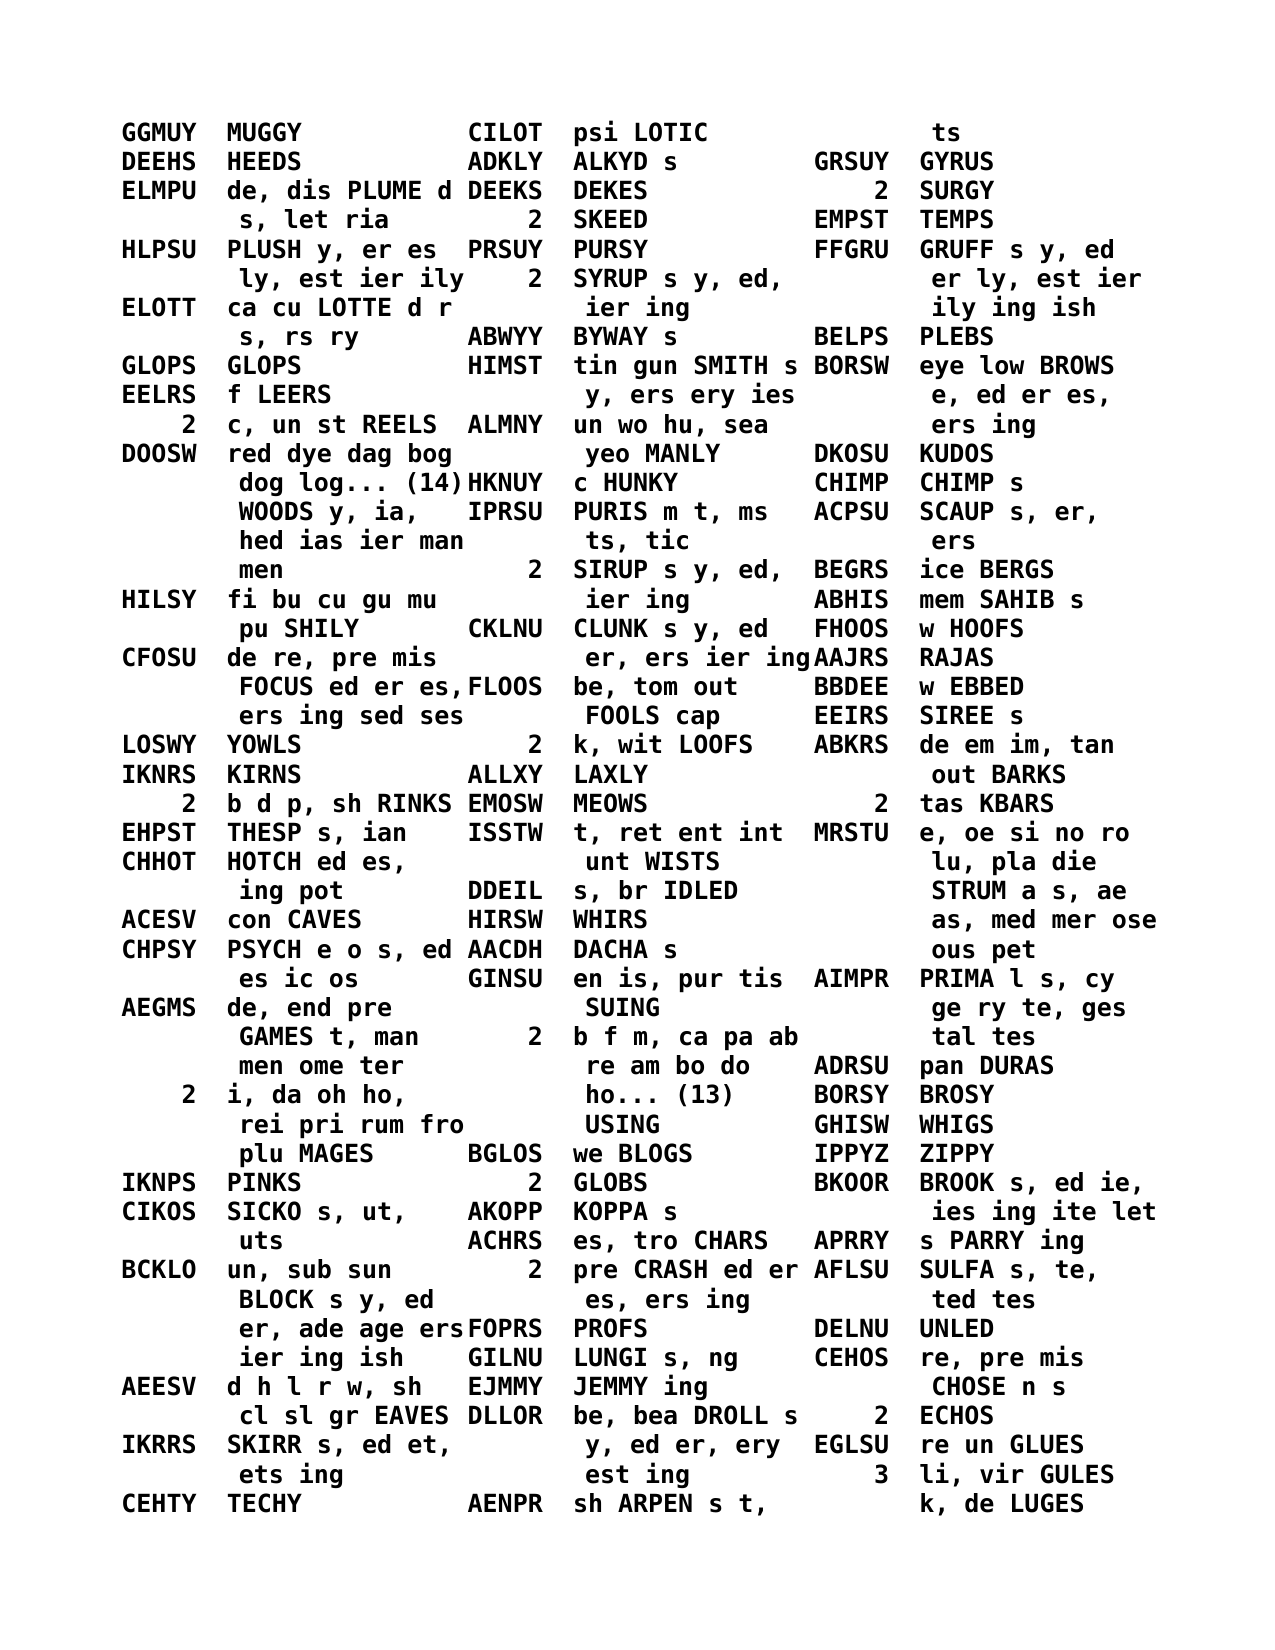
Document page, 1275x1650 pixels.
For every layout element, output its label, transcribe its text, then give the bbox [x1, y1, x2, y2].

text ABHIS mem SAHIB s [814, 585, 1157, 614]
text CIKOS SICKO s, ut, uts [121, 1197, 464, 1256]
text FLOOS be, tom out FOOLS cap [467, 672, 811, 731]
text ELOTT ca cu LOTTE d r s, rs ry [121, 293, 464, 351]
text AIMPR PRIMA l s, cy ge ry te, ges tal tes [814, 964, 1157, 1051]
text 2 SKEED [467, 206, 811, 235]
text FFGRU GRUFF s y, ed er ly, est ier ily ing ish [814, 235, 1157, 322]
text FOPRS PROFS [467, 1314, 811, 1343]
text IKNRS KIRNS [121, 760, 464, 789]
text DDEIL s, br IDLED [467, 876, 811, 906]
text BBDEE w EBBED [814, 672, 1157, 701]
text k, de LUGES [814, 1489, 1157, 1518]
text GINSU en is, pur tis SUING [467, 964, 811, 1022]
text BKOOR BROOK s, ed ie, ies ing ite let [814, 1168, 1157, 1226]
text IPRSU PURIS m t, ms ts, tic [467, 497, 811, 556]
text GILNU LUNGI s, ng [467, 1343, 811, 1372]
text EJMMY JEMMY ing [467, 1372, 811, 1401]
text ISSTW t, ret ent int unt WISTS [467, 818, 811, 876]
text GRSUY GYRUS [814, 147, 1157, 176]
text AEGMS de, end pre GAMES t, man men ome ter [121, 993, 464, 1081]
text APRRY s PARRY ing [814, 1226, 1157, 1256]
text IKRRS SKIRR s, ed et, ets ing [121, 1431, 464, 1489]
text HLPSU PLUSH y, er es ly, est ier ily [121, 235, 464, 293]
text EMPST TEMPS [814, 206, 1157, 235]
text AAJRS RAJAS [814, 643, 1157, 672]
text FHOOS w HOOFS [814, 614, 1157, 643]
text ACESV con CAVES [121, 906, 464, 935]
text EEIRS SIREE s [814, 701, 1157, 731]
text 2 tas KBARS [814, 789, 1157, 818]
text ACHRS es, tro CHARS [467, 1226, 811, 1256]
text AKOPP KOPPA s [467, 1197, 811, 1226]
text AEESV d h l r w, sh cl sl gr EAVES [121, 1372, 464, 1431]
text BORSW eye low BROWS e, ed er es, ers ing [814, 351, 1157, 439]
text DOOSW red dye dag bog dog log... (14) WOODS y, ia, hed ias ier man men [121, 439, 464, 585]
text 2 b d p, sh RINKS [121, 789, 464, 818]
text AFLSU SULFA s, te, ted tes [814, 1256, 1157, 1314]
text GHISW WHIGS [814, 1110, 1157, 1139]
text HILSY fi bu cu gu mu pu SHILY [121, 585, 464, 643]
text ELMPU de, dis PLUME d s, let ria [121, 176, 464, 235]
text ABKRS de em im, tan out BARKS [814, 731, 1157, 789]
text CILOT psi LOTIC [467, 118, 811, 147]
text ACPSU SCAUP s, er, ers [814, 497, 1157, 556]
text CKLNU CLUNK s y, ed er, ers ier ing [467, 614, 811, 672]
text EGLSU re un GLUES [814, 1431, 1157, 1460]
text 2 i, da oh ho, rei pri rum fro plu MAGES [121, 1081, 464, 1168]
text 3 li, vir GULES [814, 1460, 1157, 1489]
text CHHOT HOTCH ed es, ing pot [121, 847, 464, 906]
text 2 k, wit LOOFS [467, 731, 811, 760]
text ALMNY un wo hu, sea yeo MANLY [467, 410, 811, 468]
text IPPYZ ZIPPY [814, 1139, 1157, 1168]
text LOSWY YOWLS [121, 731, 464, 760]
text PRSUY PURSY [467, 235, 811, 264]
text GLOPS GLOPS [121, 351, 464, 381]
text EELRS f LEERS [121, 381, 464, 410]
text CFOSU de re, pre mis FOCUS ed er es, ers ing sed ses [121, 643, 464, 731]
text GGMUY MUGGY [121, 118, 464, 147]
text BGLOS we BLOGS [467, 1139, 811, 1168]
text HIRSW WHIRS [467, 906, 811, 935]
text 2 SIRUP s y, ed, ier ing [467, 556, 811, 614]
text DLLOR be, bea DROLL s y, ed er, ery est ing [467, 1401, 811, 1489]
text CEHOS re, pre mis CHOSE n s [814, 1343, 1157, 1401]
text BCKLO un, sub sun BLOCK s y, ed er, ade age ers ier ing ish [121, 1256, 464, 1372]
text BEGRS ice BERGS [814, 556, 1157, 585]
text 2 SYRUP s y, ed, ier ing [467, 264, 811, 322]
text ABWYY BYWAY s [467, 322, 811, 351]
text ADKLY ALKYD s [467, 147, 811, 176]
text AACDH DACHA s [467, 935, 811, 964]
text ALLXY LAXLY [467, 760, 811, 789]
text 2 GLOBS [467, 1168, 811, 1197]
text CHIMP CHIMP s [814, 468, 1157, 497]
text 2 b f m, ca pa ab re am bo do ho... (13) USING [467, 1022, 811, 1139]
text EHPST THESP s, ian [121, 818, 464, 847]
text DELNU UNLED [814, 1314, 1157, 1343]
text HIMST tin gun SMITH s y, ers ery ies [467, 351, 811, 410]
text AENPR sh ARPEN s t, [467, 1489, 811, 1518]
text HKNUY c HUNKY [467, 468, 811, 497]
text CEHTY TECHY [121, 1489, 464, 1518]
text ts [814, 118, 1157, 147]
text 2 c, un st REELS [121, 410, 464, 439]
text CHPSY PSYCH e o s, ed es ic os [121, 935, 464, 993]
text BORSY BROSY [814, 1081, 1157, 1110]
text 2 ECHOS [814, 1401, 1157, 1431]
text EMOSW MEOWS [467, 789, 811, 818]
text DEEHS HEEDS [121, 147, 464, 176]
text DKOSU KUDOS [814, 439, 1157, 468]
text MRSTU e, oe si no ro lu, pla die STRUM a s, ae as, med mer ose ous pet [814, 818, 1157, 964]
text 2 pre CRASH ed er es, ers ing [467, 1256, 811, 1314]
text ADRSU pan DURAS [814, 1051, 1157, 1081]
text DEEKS DEKES [467, 176, 811, 206]
text BELPS PLEBS [814, 322, 1157, 351]
text IKNPS PINKS [121, 1168, 464, 1197]
text 2 SURGY [814, 176, 1157, 206]
